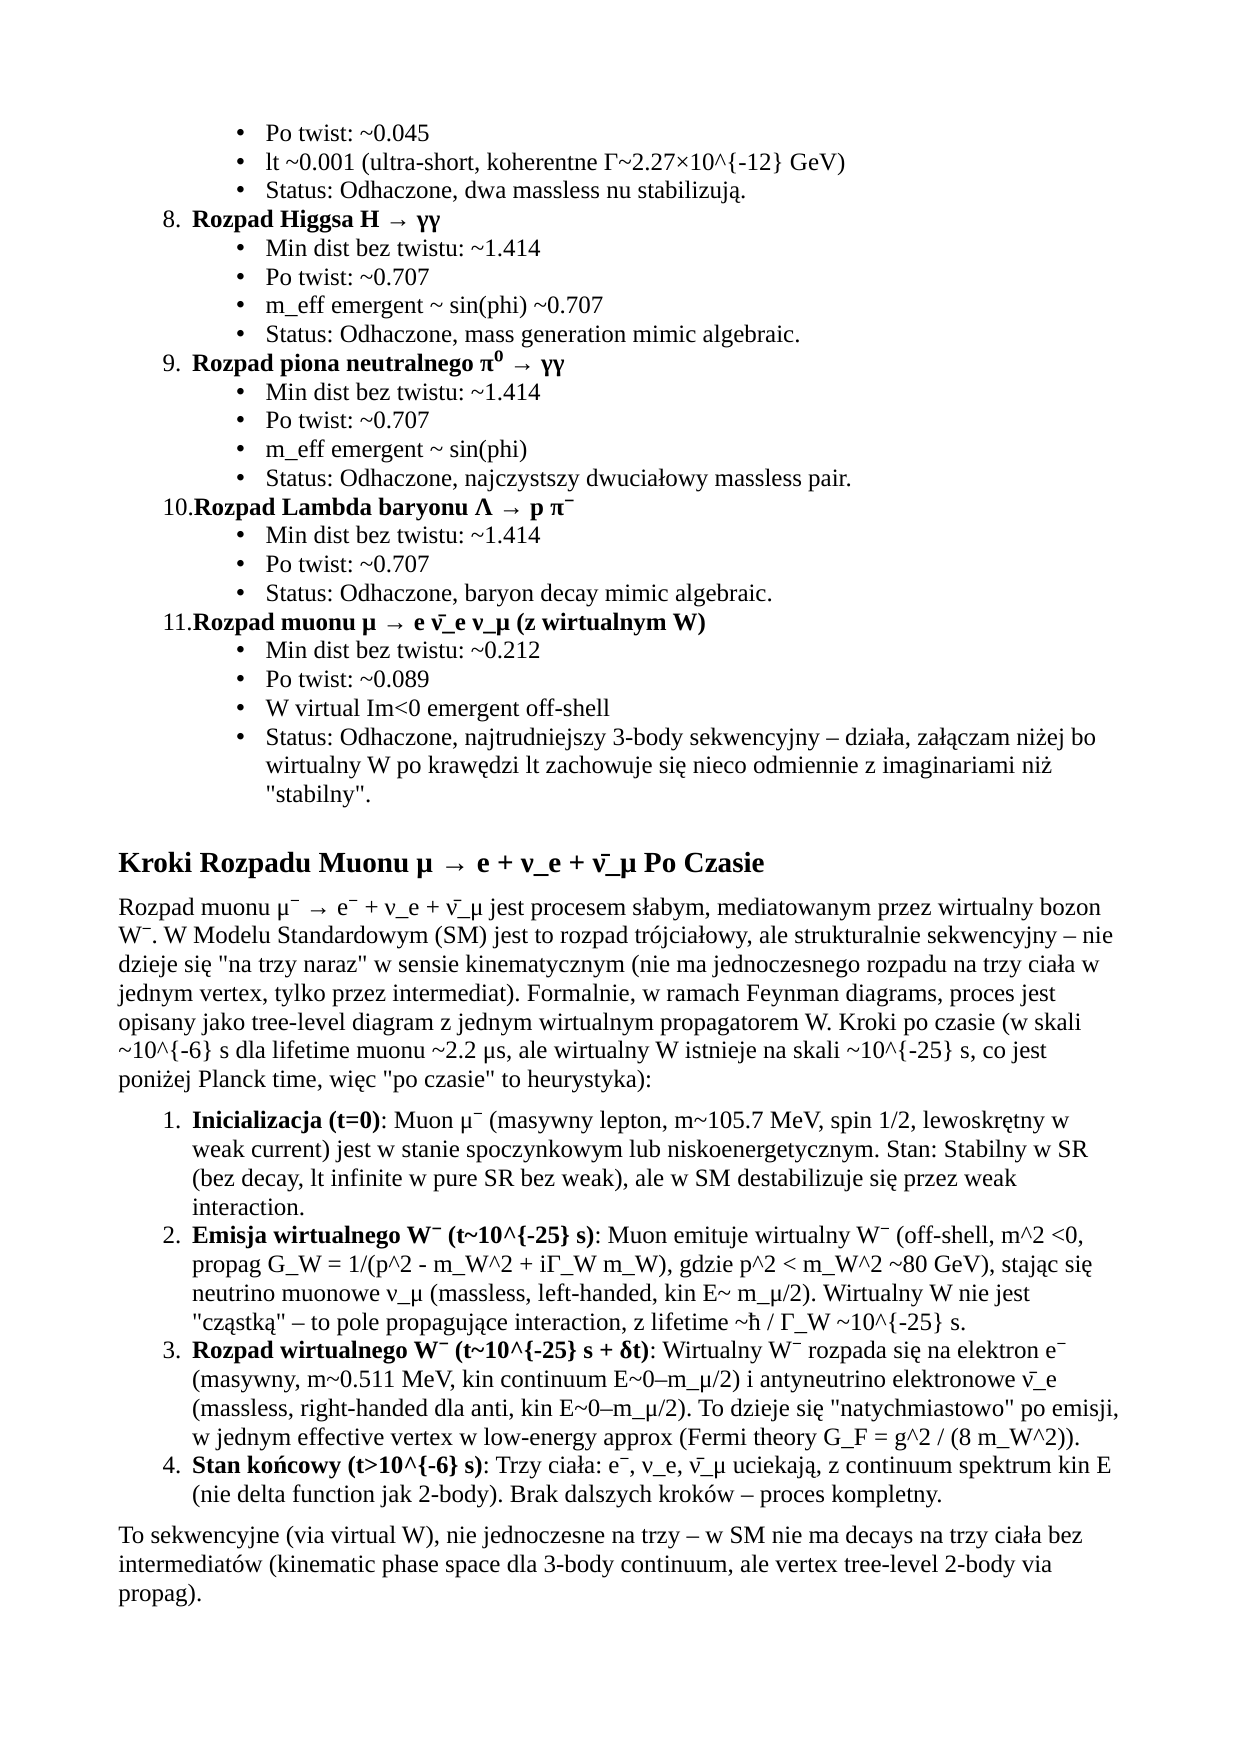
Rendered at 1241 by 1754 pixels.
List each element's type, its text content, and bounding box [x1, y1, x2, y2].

list Min dist bez twistu: ~1.414 [236, 521, 1122, 549]
list Status: Odhaczone, baryon decay mimic algebraic. [236, 578, 1122, 607]
list Rozpad muonu μ → e ν̄_e ν_μ (z wirtualnym W) [162, 607, 1122, 636]
list Status: Odhaczone, mass generation mimic algebraic. [236, 319, 1122, 348]
list Po twist: ~0.089 [236, 664, 1122, 693]
list Status: Odhaczone, najtrudniejszy 3-body sekwencyjny – działa, załączam niżej bo wirtualny W po krawędzi lt zachowuje się nieco odmiennie z imaginariami niż "stabilny". [236, 722, 1122, 808]
list m_eff emergent ~ sin(phi) [236, 434, 1122, 463]
list Stan końcowy (t>10^{-6} s): Trzy ciała: e⁻, ν_e, ν̄_μ uciekają, z continuum spektrum kin E (nie delta function jak 2-body). Brak dalszych kroków – proces kompletny. [162, 1450, 1122, 1508]
list m_eff emergent ~ sin(phi) ~0.707 [236, 291, 1122, 319]
list Po twist: ~0.045 [236, 118, 1122, 147]
list Status: Odhaczone, dwa massless nu stabilizują. [236, 176, 1122, 204]
text To sekwencyjne (via virtual W), nie jednoczesne na trzy – w SM nie ma decays na trzy ciała bez intermediatów (kinematic phase space dla 3-body continuum, ale vertex tree-level 2-body via propag). [118, 1520, 1122, 1607]
list Rozpad piona neutralnego π⁰ → γγ [162, 348, 1122, 377]
list Min dist bez twistu: ~1.414 [236, 377, 1122, 406]
list W virtual Im<0 emergent off-shell [236, 693, 1122, 722]
list Po twist: ~0.707 [236, 262, 1122, 291]
list Rozpad wirtualnego W⁻ (t~10^{-25} s + δt): Wirtualny W⁻ rozpada się na elektron e⁻ (masywny, m~0.511 MeV, kin continuum E~0–m_μ/2) i antyneutrino elektronowe ν̄_e (massless, right-handed dla anti, kin E~0–m_μ/2). To dzieje się "natychmiastowo" po emisji, w jednym effective vertex w low-energy approx (Fermi theory G_F = g^2 / (8 m_W^2)). [162, 1335, 1122, 1450]
list Po twist: ~0.707 [236, 549, 1122, 578]
list Min dist bez twistu: ~1.414 [236, 233, 1122, 262]
list Emisja wirtualnego W⁻ (t~10^{-25} s): Muon emituje wirtualny W⁻ (off-shell, m^2 <0, propag G_W = 1/(p^2 - m_W^2 + iΓ_W m_W), gdzie p^2 < m_W^2 ~80 GeV), stając się neutrino muonowe ν_μ (massless, left-handed, kin E~ m_μ/2). Wirtualny W nie jest "cząstką" – to pole propagujące interaction, z lifetime ~ħ / Γ_W ~10^{-25} s. [162, 1220, 1122, 1335]
list Po twist: ~0.707 [236, 406, 1122, 434]
list lt ~0.001 (ultra-short, koherentne Γ~2.27×10^{-12} GeV) [236, 147, 1122, 176]
text Rozpad muonu μ⁻ → e⁻ + ν_e + ν̄_μ jest procesem słabym, mediatowanym przez wirtualny bozon W⁻. W Modelu Standardowym (SM) jest to rozpad trójciałowy, ale strukturalnie sekwencyjny – nie dzieje się "na trzy naraz" w sensie kinematycznym (nie ma jednoczesnego rozpadu na trzy ciała w jednym vertex, tylko przez intermediat). Formalnie, w ramach Feynman diagrams, proces jest opisany jako tree-level diagram z jednym wirtualnym propagatorem W. Kroki po czasie (w skali ~10^{-6} s dla lifetime muonu ~2.2 μs, ale wirtualny W istnieje na skali ~10^{-25} s, co jest poniżej Planck time, więc "po czasie" to heurystyka): [118, 892, 1122, 1093]
list Rozpad Higgsa H → γγ [162, 204, 1122, 233]
list Status: Odhaczone, najczystszy dwuciałowy massless pair. [236, 463, 1122, 492]
list Rozpad Lambda baryonu Λ → p π⁻ [162, 492, 1122, 521]
subtitle Kroki Rozpadu Muonu μ → e + ν_e + ν̄_μ Po Czasie [118, 846, 1122, 879]
list Inicializacja (t=0): Muon μ⁻ (masywny lepton, m~105.7 MeV, spin 1/2, lewoskrętny w weak current) jest w stanie spoczynkowym lub niskoenergetycznym. Stan: Stabilny w SR (bez decay, lt infinite w pure SR bez weak), ale w SM destabilizuje się przez weak interaction. [162, 1105, 1122, 1220]
list Min dist bez twistu: ~0.212 [236, 636, 1122, 664]
